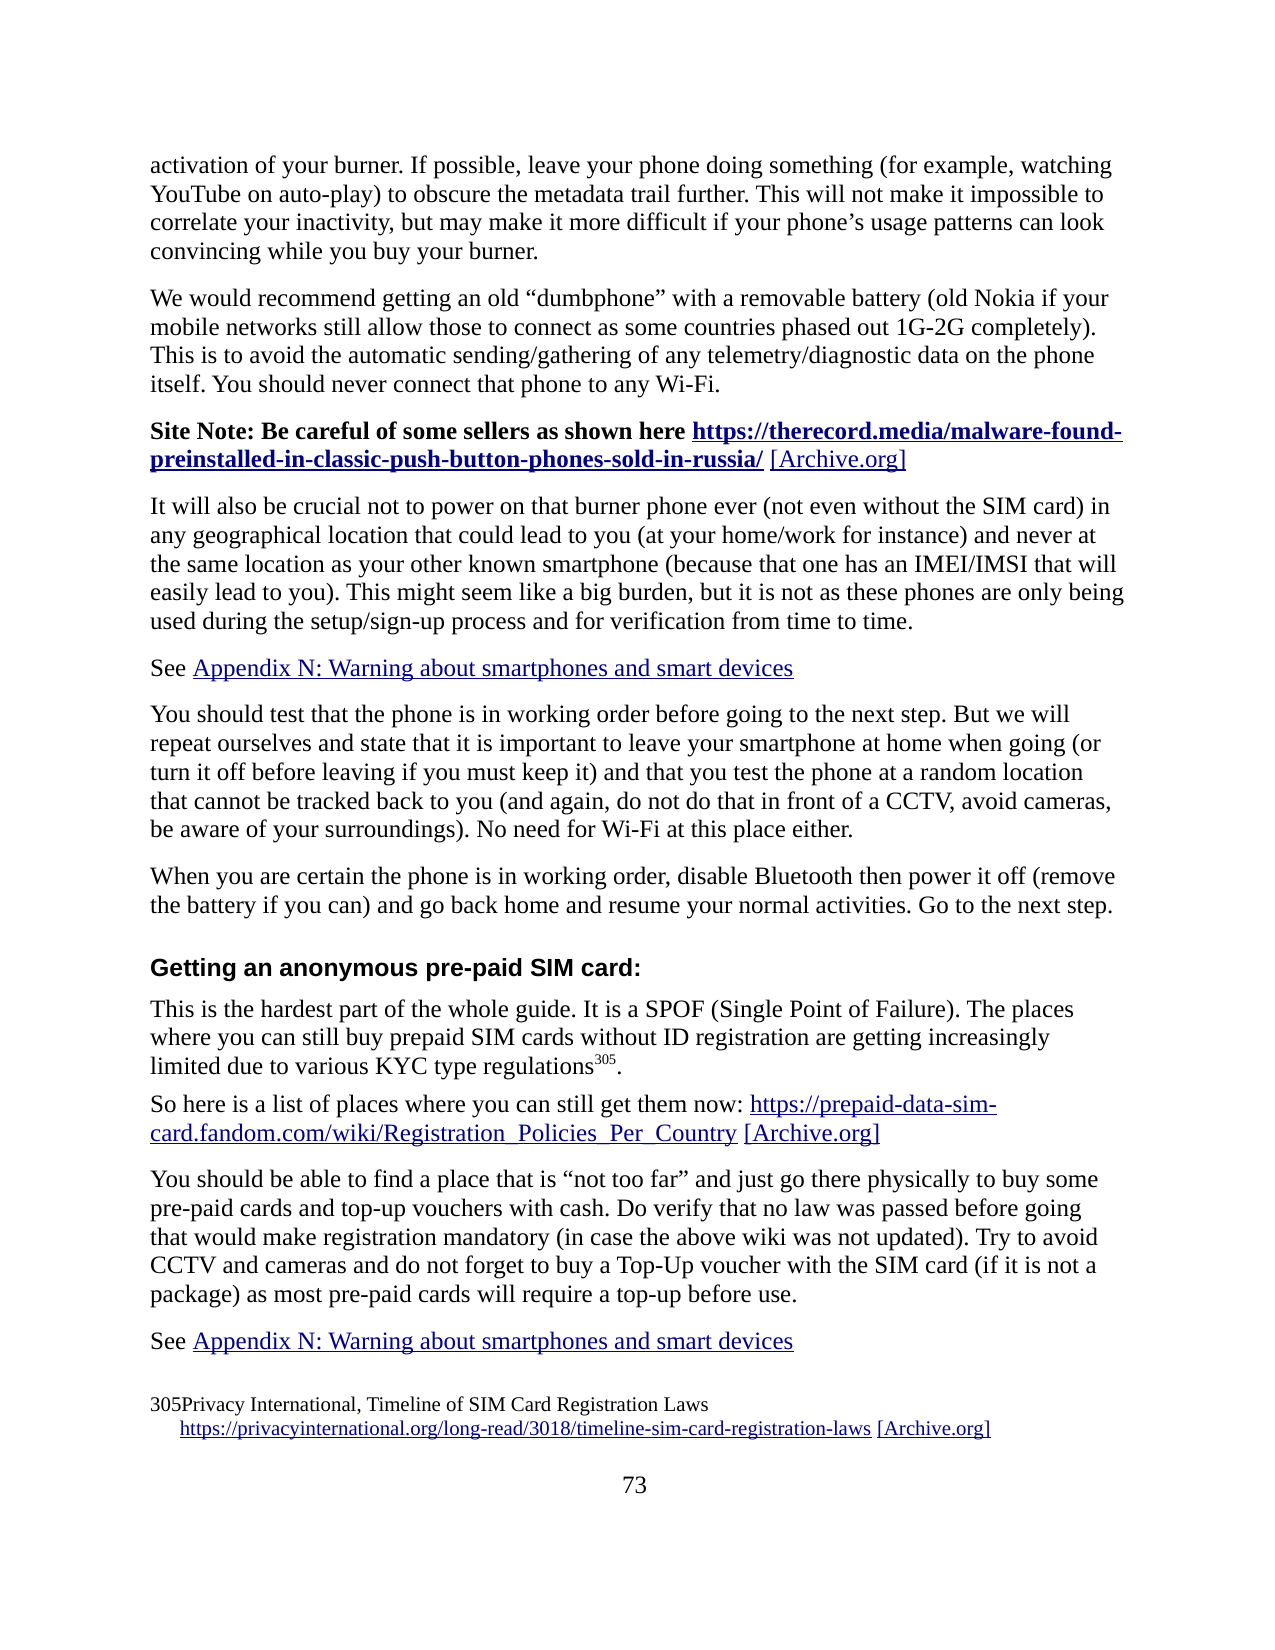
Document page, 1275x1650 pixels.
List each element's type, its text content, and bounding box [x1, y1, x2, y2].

text So here is a list of places where you can still get them now: https://prepaid-data-sim-card.fandom.com/wiki/Registration_Policies_Per_Country [Archive.org] [150, 1089, 1125, 1146]
text See Appendix N: Warning about smartphones and smart devices [150, 1326, 1125, 1355]
text It will also be crucial not to power on that burner phone ever (not even without the SIM card) in any geographical location that could lead to you (at your home/work for instance) and never at the same location as your other known smartphone (because that one has an IMEI/IMSI that will easily lead to you). This might seem like a big burden, but it is not as these phones are only being used during the setup/sign-up process and for verification from time to time. [150, 491, 1125, 635]
text You should be able to find a place that is “not too far” and just go there physically to buy some pre-paid cards and top-up vouchers with cash. Do verify that no law was passed before going that would make registration mandatory (in case the above wiki was not updated). Try to avoid CCTV and cameras and do not forget to buy a Top-Up voucher with the SIM card (if it is not a package) as most pre-paid cards will require a top-up before use. [150, 1164, 1125, 1308]
text See Appendix N: Warning about smartphones and smart devices [150, 653, 1125, 682]
text Site Note: Be careful of some sellers as shown here https://therecord.media/malware-found-preinstalled-in-classic-push-button-phones-sold-in-russia/ [Archive.org] [150, 416, 1125, 473]
text When you are certain the phone is in working order, disable Bluetooth then power it off (remove the battery if you can) and go back home and resume your normal activities. Go to the next step. [150, 861, 1125, 919]
text activation of your burner. If possible, leave your phone doing something (for example, watching YouTube on auto-play) to obscure the metadata trail further. This will not make it impossible to correlate your inactivity, but may make it more difficult if your phone’s usage patterns can look convincing while you buy your burner. [150, 150, 1125, 265]
text We would recommend getting an old “dumbphone” with a removable battery (old Nokia if your mobile networks still allow those to connect as some countries phased out 1G-2G completely). This is to avoid the automatic sending/gathering of any telemetry/diagnostic data on the phone itself. You should never connect that phone to any Wi-Fi. [150, 283, 1125, 398]
subtitle Getting an anonymous pre-paid SIM card: [150, 953, 1125, 981]
text This is the hardest part of the whole guide. It is a SPOF (Single Point of Failure). The places where you can still buy prepaid SIM cards without ID registration are getting increasingly limited due to various KYC type regulations. [150, 994, 1125, 1080]
text Privacy International, Timeline of SIM Card Registration Laws https://privacyinternational.org/long-read/3018/timeline-sim-card-registration-laws [Archive.org] [150, 1392, 1125, 1440]
text You should test that the phone is in working order before going to the next step. But we will repeat ourselves and state that it is important to leave your smartphone at home when going (or turn it off before leaving if you must keep it) and that you test the phone at a random location that cannot be tracked back to you (and again, do not do that in front of a CCTV, avoid cameras, be aware of your surroundings). No need for Wi-Fi at this place either. [150, 699, 1125, 843]
